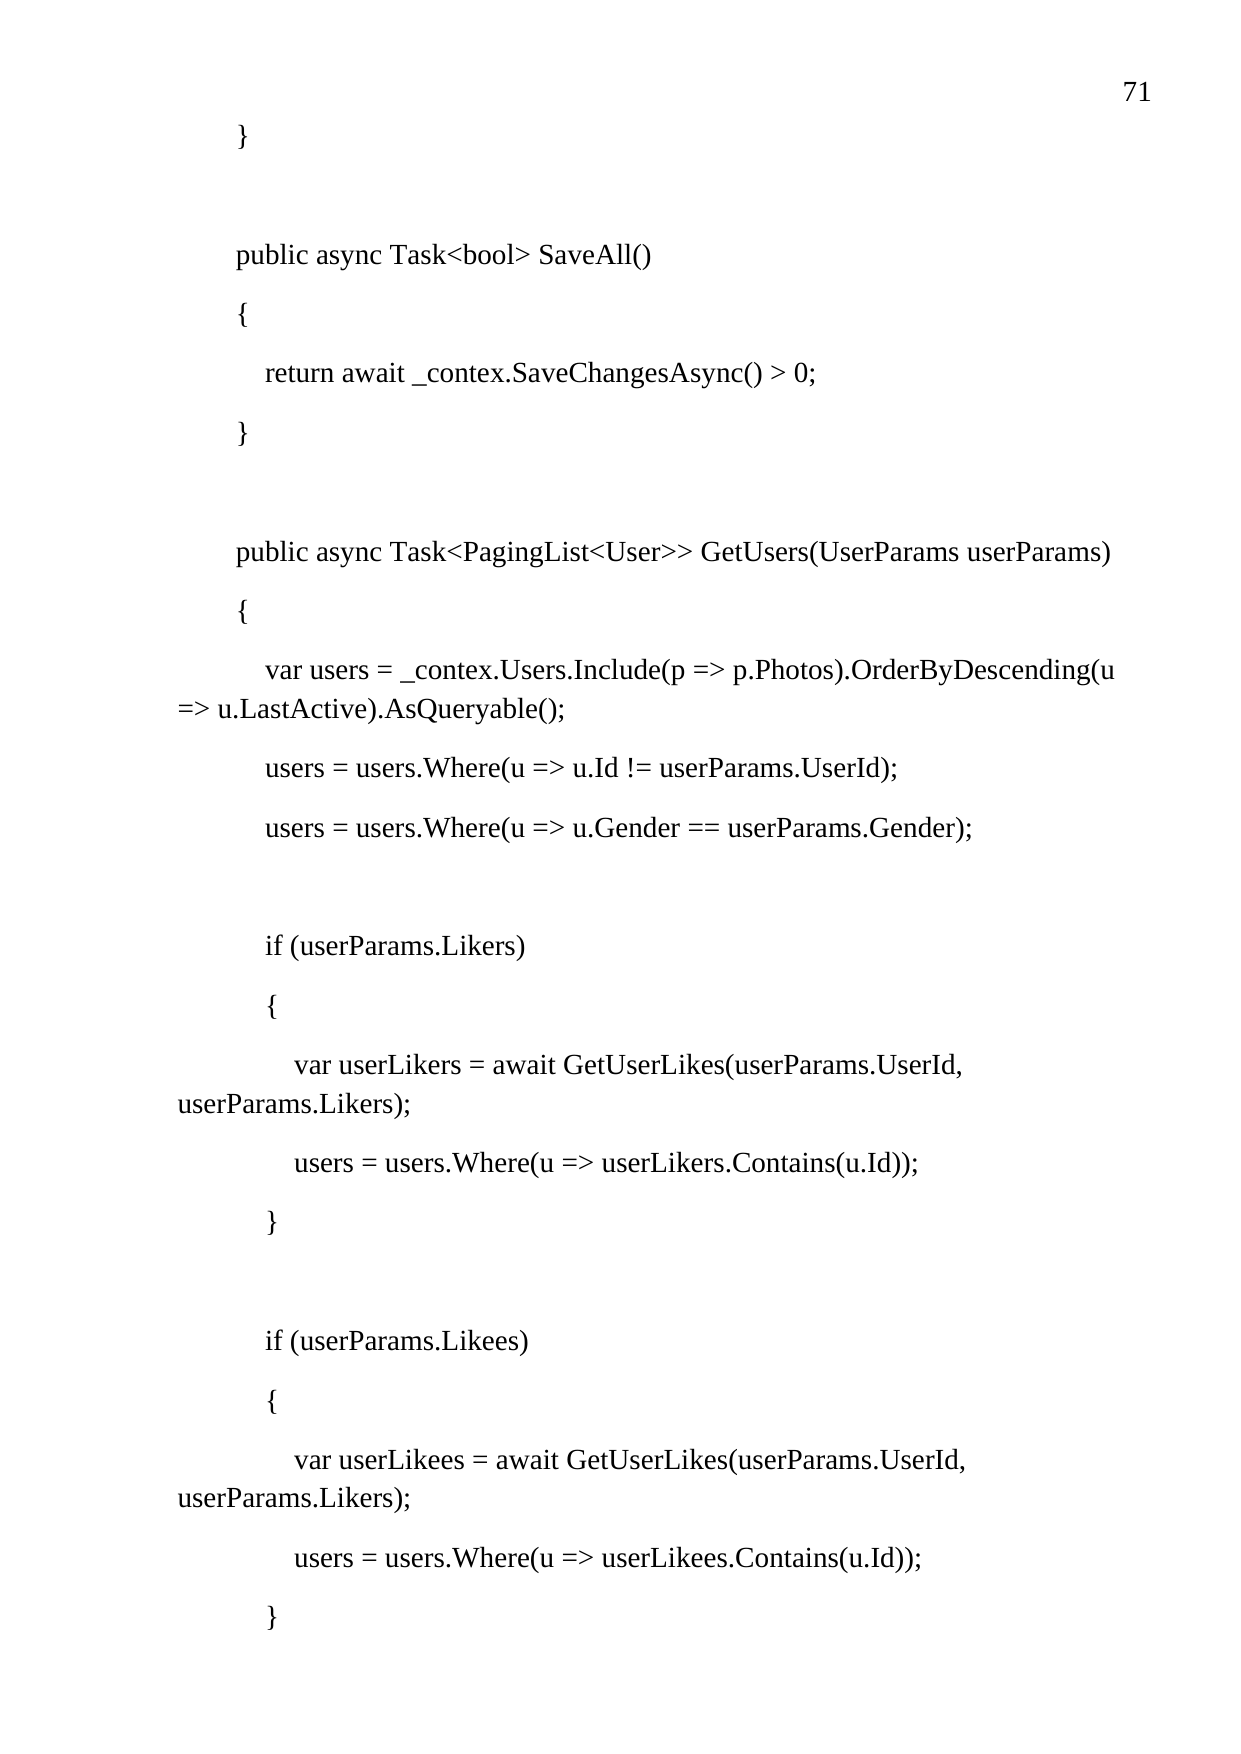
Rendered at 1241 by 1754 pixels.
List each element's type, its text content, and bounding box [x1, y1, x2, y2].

text } [177, 1599, 1152, 1633]
text if (userParams.Likees) [177, 1323, 1152, 1357]
text users = users.Where(u => u.Id != userParams.UserId); [177, 750, 1152, 784]
text } [177, 1204, 1152, 1238]
text return await _contex.SaveChangesAsync() > 0; [177, 356, 1152, 389]
text { [177, 593, 1152, 627]
text if (userParams.Likers) [177, 928, 1152, 962]
text { [177, 296, 1152, 330]
text } [177, 415, 1152, 448]
text var userLikers = await GetUserLikes(userParams.UserId, userParams.Likers); [177, 1047, 1152, 1119]
text users = users.Where(u => userLikees.Contains(u.Id)); [177, 1540, 1152, 1573]
text public async Task<PagingList<User>> GetUsers(UserParams userParams) [177, 534, 1152, 567]
text users = users.Where(u => u.Gender == userParams.Gender); [177, 810, 1152, 843]
text users = users.Where(u => userLikers.Contains(u.Id)); [177, 1145, 1152, 1179]
text var users = _contex.Users.Include(p => p.Photos).OrderByDescending(u => u.LastActive).AsQueryable(); [177, 652, 1152, 724]
text var userLikees = await GetUserLikes(userParams.UserId, userParams.Likers); [177, 1442, 1152, 1514]
text public async Task<bool> SaveAll() [177, 237, 1152, 270]
text { [177, 1383, 1152, 1416]
text { [177, 988, 1152, 1021]
text } [177, 118, 1152, 152]
